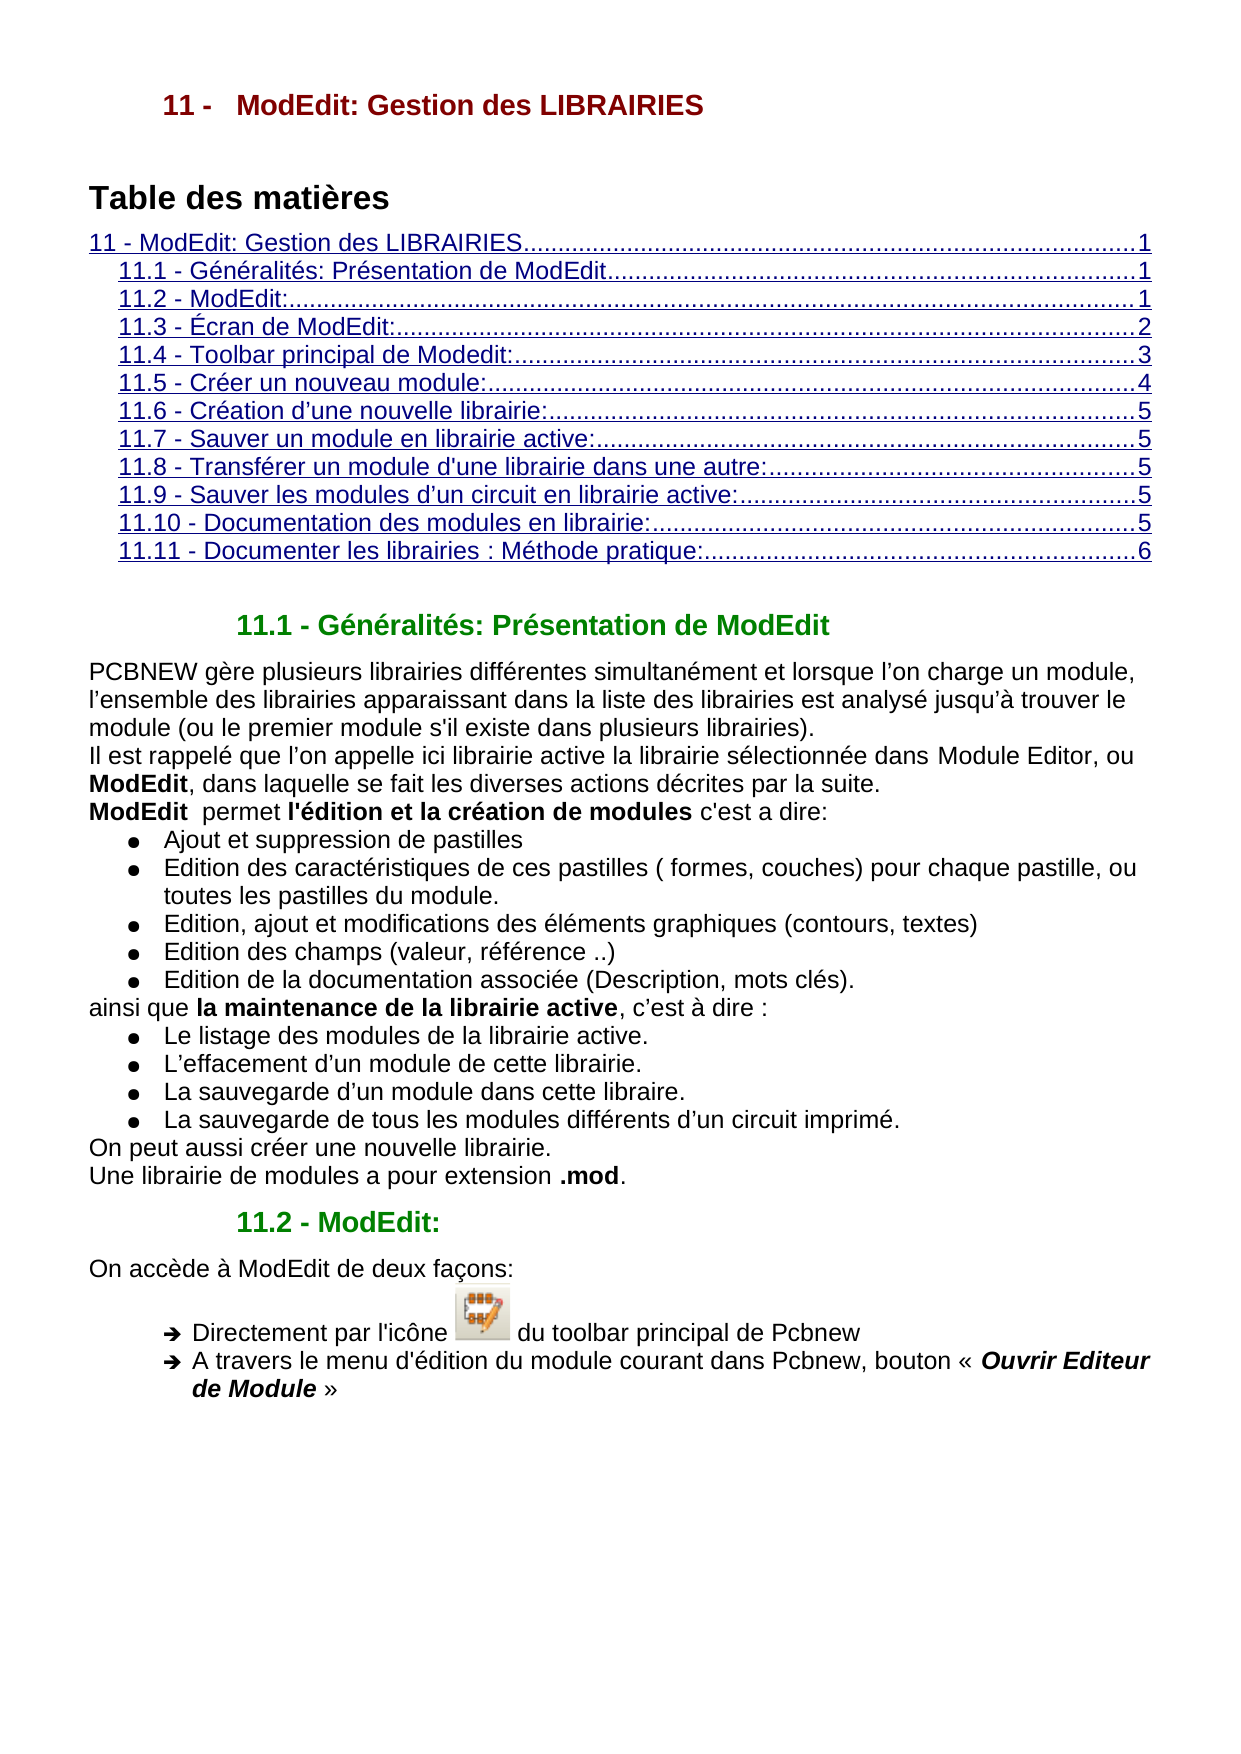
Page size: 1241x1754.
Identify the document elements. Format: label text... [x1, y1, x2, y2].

subtitle ModEdit: Gestion des LIBRAIRIES [88, 88, 1152, 121]
text 11.1 - Généralités: Présentation de ModEdit 1 [118, 257, 1152, 281]
text 11.11 - Documenter les librairies : Méthode pratique: 6 [118, 537, 1152, 561]
text 11 - ModEdit: Gestion des LIBRAIRIES 1 [88, 228, 1152, 253]
list La sauvegarde d’un module dans cette libraire. [126, 1078, 1152, 1106]
text 11.7 - Sauver un module en librairie active: 5 [118, 425, 1152, 449]
list Edition, ajout et modifications des éléments graphiques (contours, textes) [126, 910, 1152, 938]
subtitle ModEdit: [162, 1206, 1152, 1239]
subtitle Généralités: Présentation de ModEdit [162, 609, 1152, 642]
list A travers le menu d'édition du module courant dans Pcbnew, bouton « Ouvrir Editeur de Module » [162, 1347, 1152, 1403]
text On peut aussi créer une nouvelle librairie. [88, 1134, 1152, 1162]
list L’effacement d’un module de cette librairie. [126, 1050, 1152, 1078]
picture [455, 1283, 511, 1342]
subtitle Table des matières [88, 178, 1152, 216]
text 11.3 - Écran de ModEdit: 2 [118, 313, 1152, 337]
text Il est rappelé que l’on appelle ici librairie active la librairie sélectionnée dans Module Editor, ou ModEdit, dans laquelle se fait les diverses actions décrites par la suite. [88, 742, 1152, 798]
list Directement par l'icône du toolbar principal de Pcbnew [162, 1283, 1152, 1347]
text 11.4 - Toolbar principal de Modedit: 3 [118, 341, 1152, 365]
list Edition des champs (valeur, référence ..) [126, 938, 1152, 966]
list Edition des caractéristiques de ces pastilles ( formes, couches) pour chaque pastille, ou toutes les pastilles du module. [126, 854, 1152, 910]
text 11.5 - Créer un nouveau module: 4 [118, 369, 1152, 393]
text 11.9 - Sauver les modules d’un circuit en librairie active: 5 [118, 481, 1152, 505]
text 11.10 - Documentation des modules en librairie: 5 [118, 509, 1152, 533]
text Une librairie de modules a pour extension .mod. [88, 1162, 1152, 1190]
text ainsi que la maintenance de la librairie active, c’est à dire : [88, 994, 1152, 1022]
text On accède à ModEdit de deux façons: [88, 1255, 1152, 1283]
text 11.6 - Création d’une nouvelle librairie: 5 [118, 397, 1152, 421]
list Ajout et suppression de pastilles [126, 826, 1152, 854]
text ModEdit permet l'édition et la création de modules c'est a dire: [88, 798, 1152, 826]
list La sauvegarde de tous les modules différents d’un circuit imprimé. [126, 1106, 1152, 1134]
text 11.8 - Transférer un module d'une librairie dans une autre: 5 [118, 453, 1152, 477]
text PCBNEW gère plusieurs librairies différentes simultanément et lorsque l’on charge un module, l’ensemble des librairies apparaissant dans la liste des librairies est analysé jusqu’à trouver le module (ou le premier module s'il existe dans plusieurs librairies). [88, 658, 1152, 742]
list Edition de la documentation associée (Description, mots clés). [126, 966, 1152, 994]
text 11.2 - ModEdit: 1 [118, 284, 1152, 309]
list Le listage des modules de la librairie active. [126, 1022, 1152, 1050]
